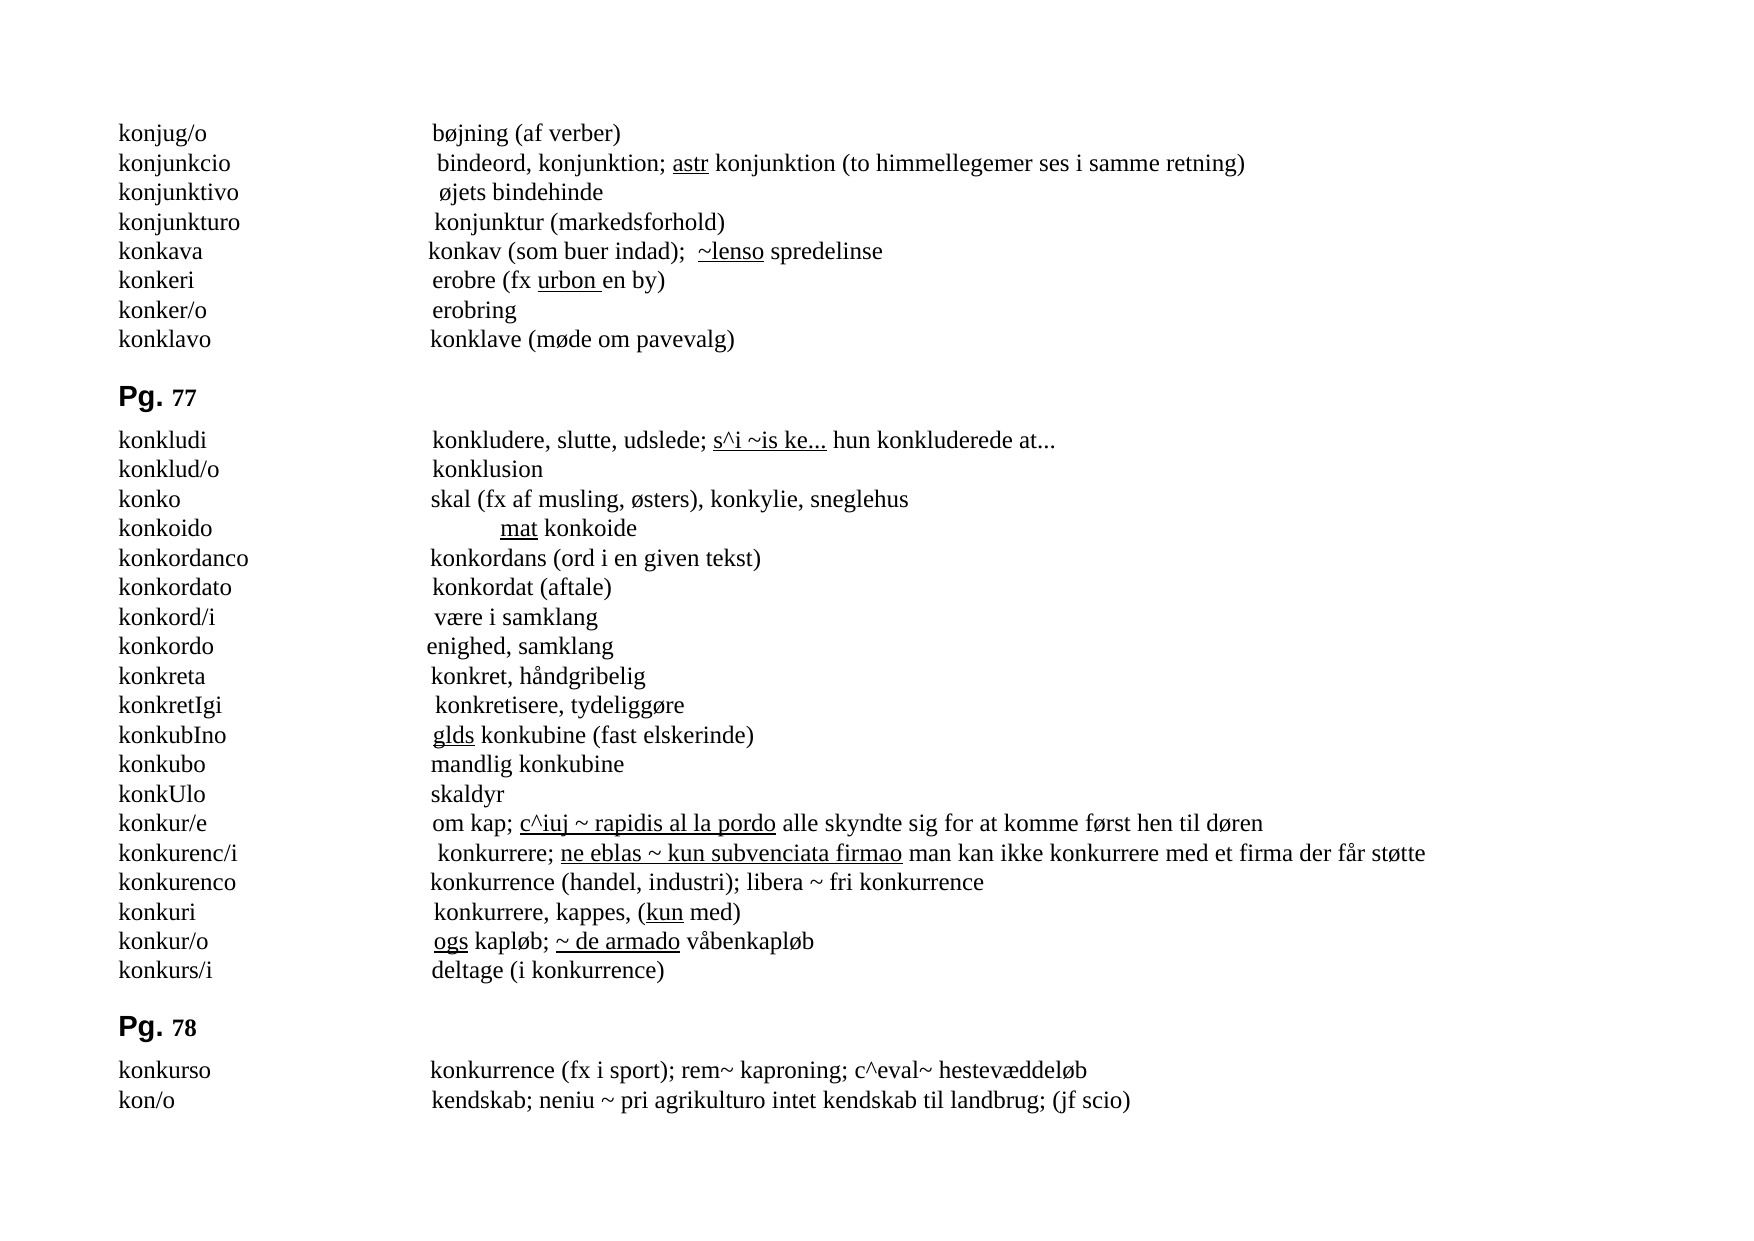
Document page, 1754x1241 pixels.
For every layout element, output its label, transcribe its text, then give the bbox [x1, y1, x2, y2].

text konkubo mandlig konkubine [118, 749, 1636, 779]
text kon/o kendskab; neniu ~ pri agrikulturo intet kendskab til landbrug; (jf scio) [118, 1085, 1636, 1114]
text konkordato konkordat (aftale) [118, 572, 1636, 602]
text konkuri konkurrere, kappes, (kun med) [118, 897, 1636, 926]
text konklud/o konklusion [118, 454, 1636, 484]
text konjunktivo øjets bindehinde [118, 177, 1636, 207]
text konkordo enighed, samklang [118, 631, 1636, 661]
subtitle Pg. 78 [118, 1009, 1636, 1043]
text konjunkcio bindeord, konjunktion; astr konjunktion (to himmellegemer ses i samme retning) [118, 148, 1636, 177]
text konkur/o ogs kapløb; ~ de armado våbenkapløb [118, 926, 1636, 955]
text konkur/e om kap; c^iuj ~ rapidis al la pordo alle skyndte sig for at komme først hen til døren [118, 808, 1636, 838]
text konkoido mat konkoide [118, 513, 1636, 543]
text konkordanco konkordans (ord i en given tekst) [118, 543, 1636, 572]
subtitle Pg. 77 [118, 379, 1636, 412]
text konkurenco konkurrence (handel, industri); libera ~ fri konkurrence [118, 867, 1636, 897]
text konkord/i være i samklang [118, 602, 1636, 631]
text konkurso konkurrence (fx i sport); rem~ kaproning; c^eval~ hestevæddeløb [118, 1055, 1636, 1085]
text konkludi konkludere, slutte, udslede; s^i ~is ke... hun konkluderede at... [118, 425, 1636, 454]
text konkurenc/i konkurrere; ne eblas ~ kun subvenciata firmao man kan ikke konkurrere med et firma der får støtte [118, 838, 1636, 867]
text konjug/o bøjning (af verber) [118, 118, 1636, 148]
text konkurs/i deltage (i konkurrence) [118, 955, 1636, 984]
text konkreta konkret, håndgribelig [118, 661, 1636, 690]
text konker/o erobring [118, 295, 1636, 324]
text konkUlo skaldyr [118, 779, 1636, 808]
text konkava konkav (som buer indad); ~lenso spredelinse [118, 236, 1636, 266]
text konkeri erobre (fx urbon en by) [118, 266, 1636, 295]
text konkretIgi konkretisere, tydeliggøre [118, 690, 1636, 720]
text konjunkturo konjunktur (markedsforhold) [118, 207, 1636, 236]
text konklavo konklave (møde om pavevalg) [118, 324, 1636, 354]
text konko skal (fx af musling, østers), konkylie, sneglehus [118, 484, 1636, 513]
text konkubIno glds konkubine (fast elskerinde) [118, 720, 1636, 749]
